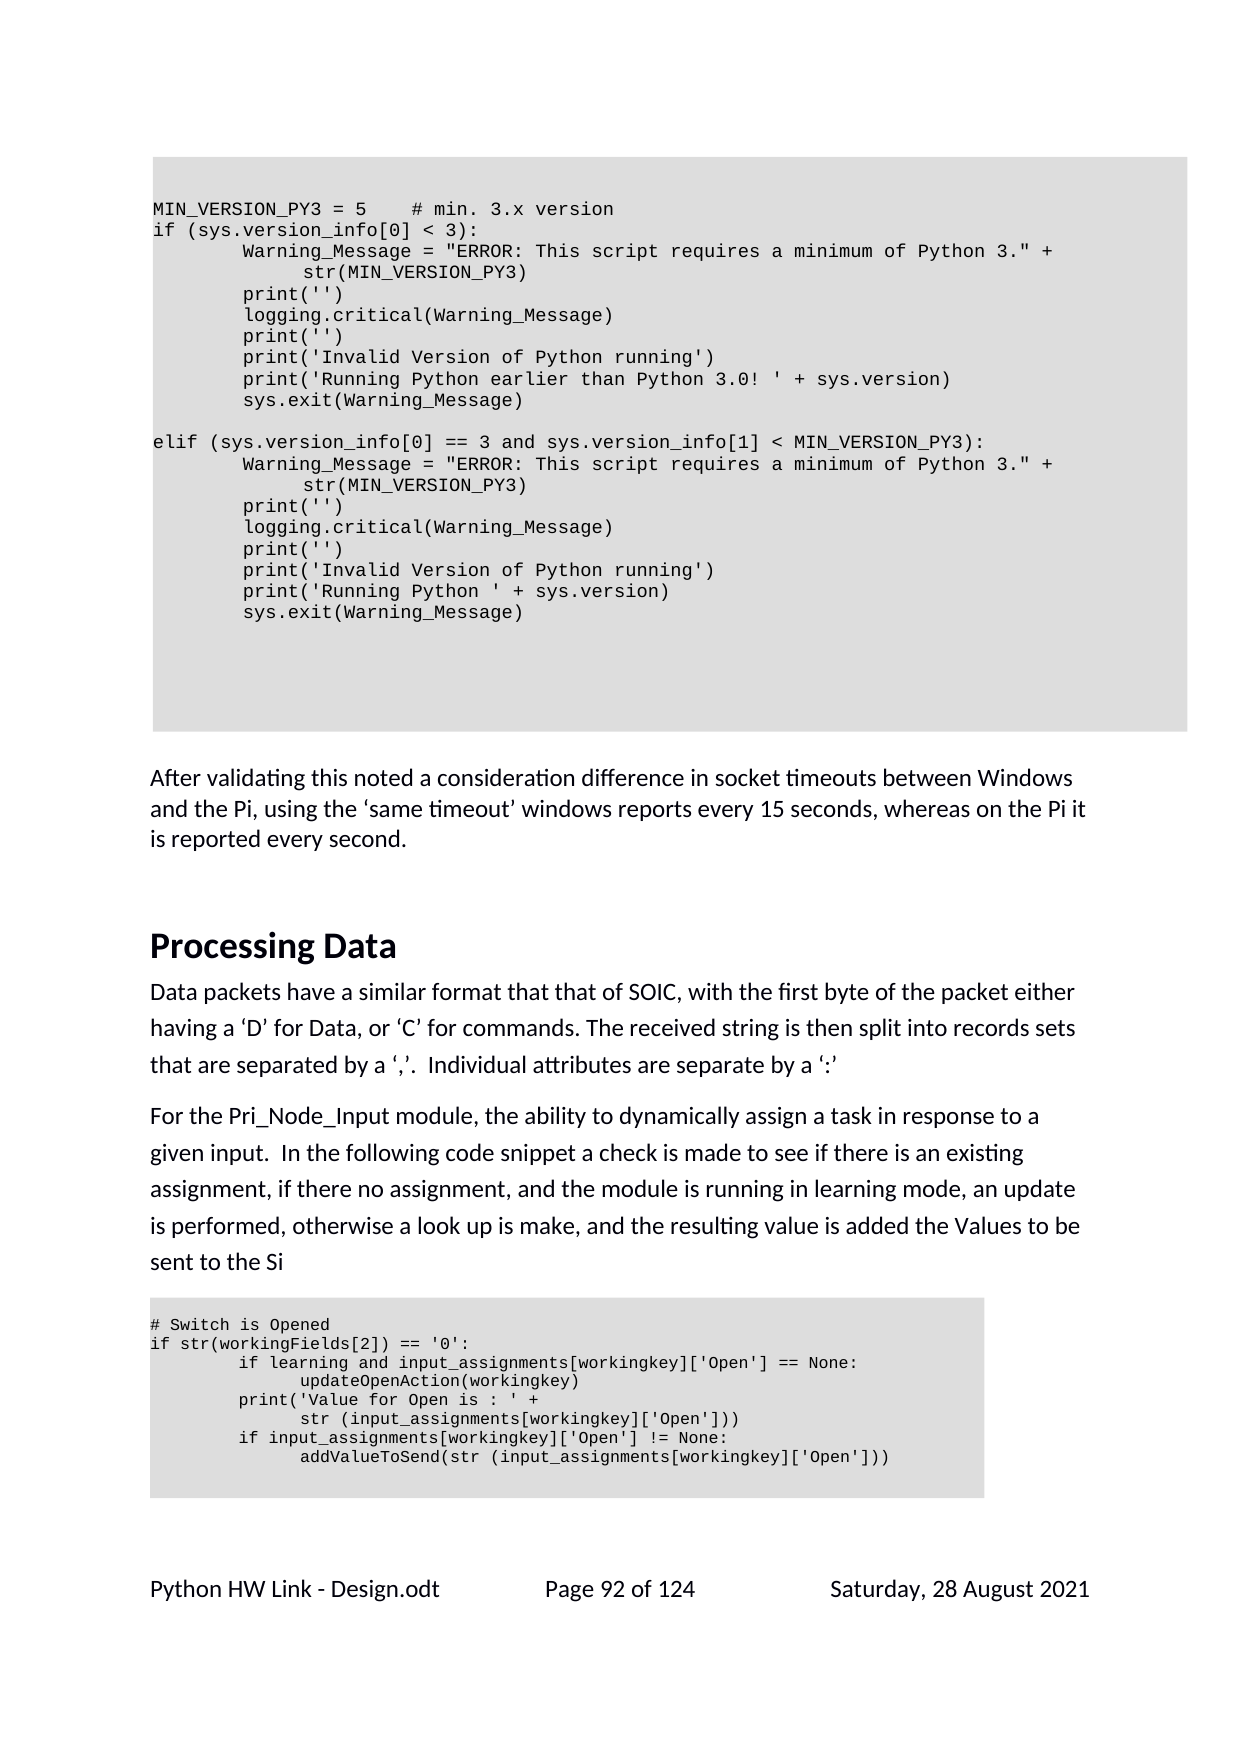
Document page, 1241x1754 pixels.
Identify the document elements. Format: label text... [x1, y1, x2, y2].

text Data packets have a similar format that that of SOIC, with the first byte of the packet either having a ‘D’ for Data, or ‘C’ for commands. The received string is then split into records sets that are separated by a ‘,’. Individual attributes are separate by a ‘:’ [150, 976, 1090, 1079]
text After validating this noted a consideration difference in socket timeouts between Windows and the Pi, using the ‘same timeout’ windows reports every 15 seconds, whereas on the Pi it is reported every second. [150, 762, 1090, 854]
subtitle Processing Data [150, 922, 1090, 968]
text For the Pri_Node_Input module, the ability to dynamically assign a task in response to a given input. In the following code snippet a check is made to see if there is an existing assignment, if there no assignment, and the module is running in learning mode, an update is performed, otherwise a look up is make, and the resulting value is added the Values to be sent to the Si [150, 1100, 1090, 1277]
